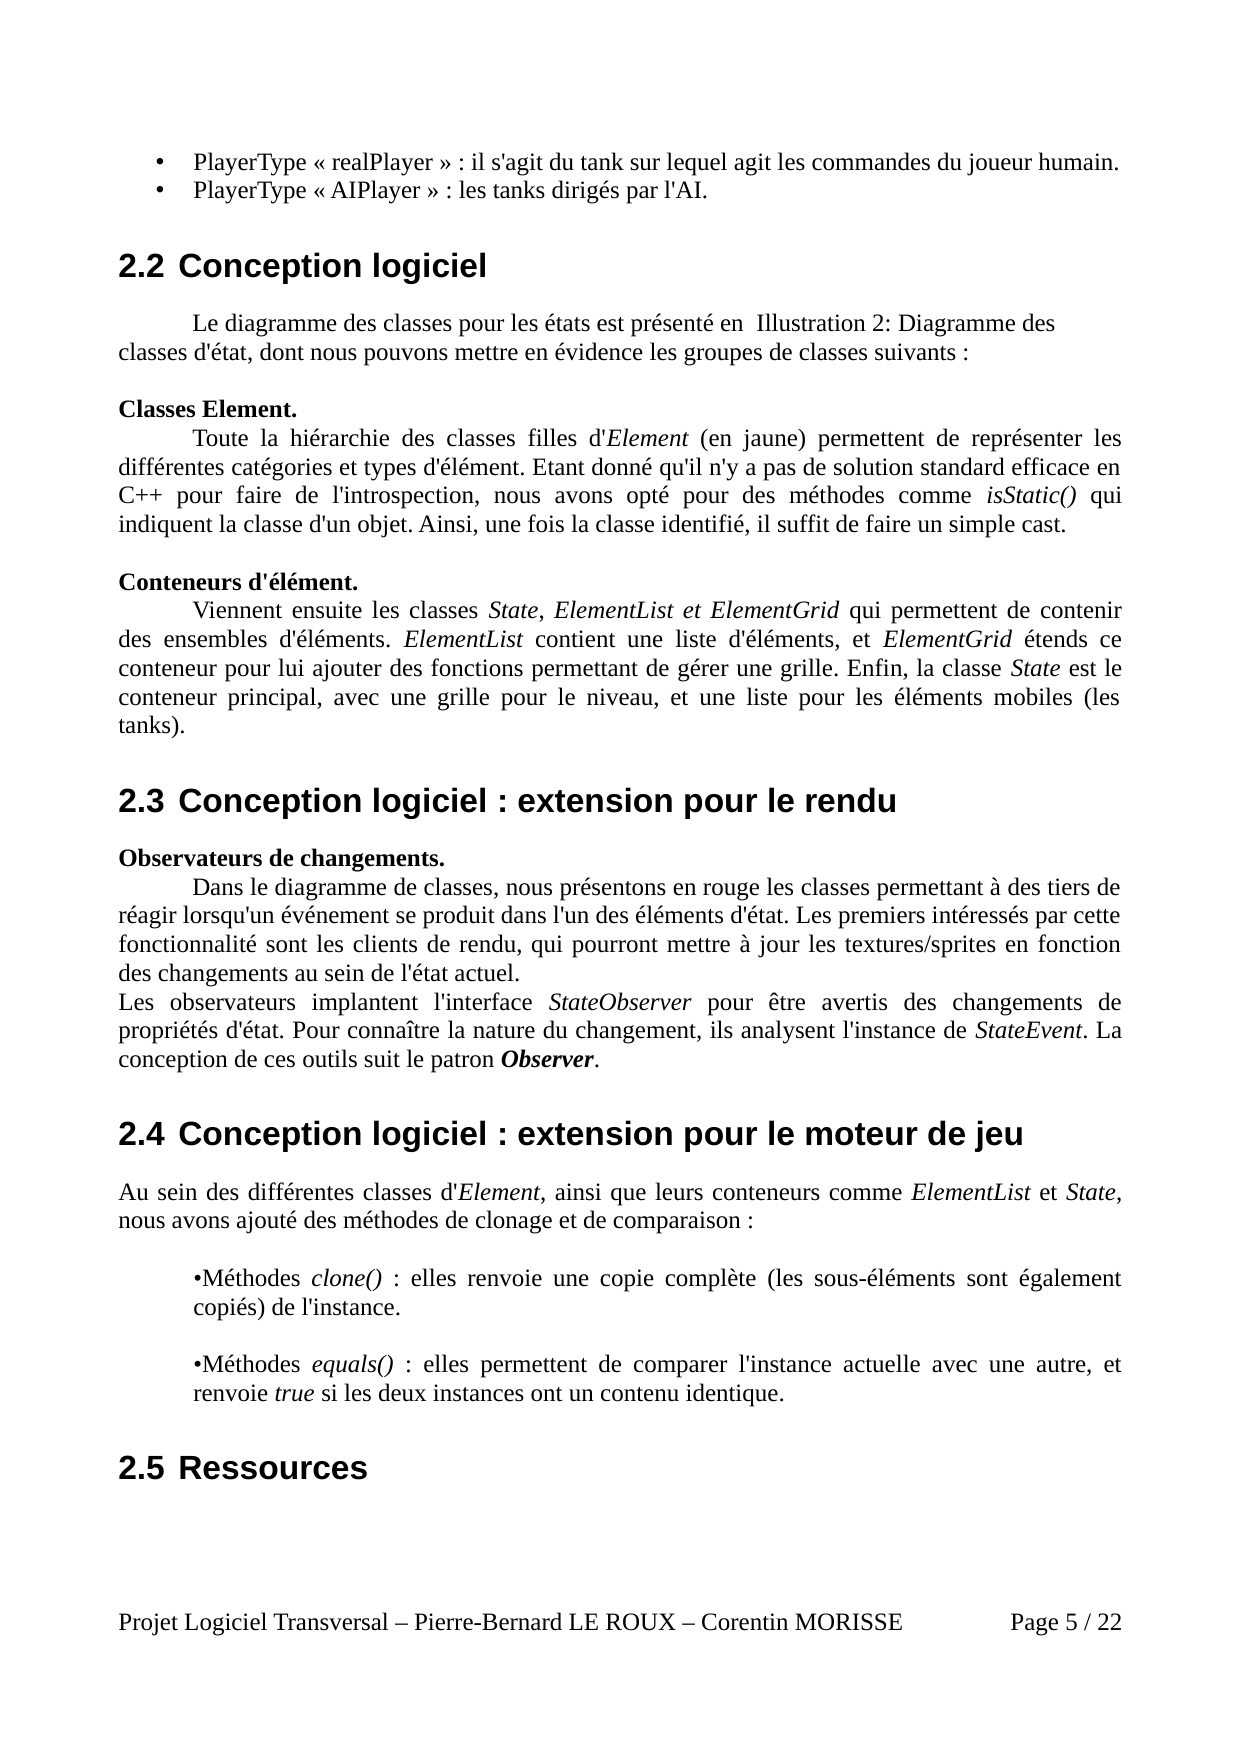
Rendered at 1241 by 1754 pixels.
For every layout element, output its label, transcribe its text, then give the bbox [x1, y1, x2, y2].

text Classes Element. [118, 394, 1122, 423]
subtitle Conception logiciel : extension pour le moteur de jeu [118, 1114, 1122, 1153]
text •Méthodes clone() : elles renvoie une copie complète (les sous-éléments sont également copiés) de l'instance. [193, 1263, 1122, 1320]
subtitle Conception logiciel [118, 246, 1122, 284]
text Conteneurs d'élément. [118, 567, 1122, 596]
text Au sein des différentes classes d'Element, ainsi que leurs conteneurs comme ElementList et State, nous avons ajouté des méthodes de clonage et de comparaison : [118, 1177, 1122, 1234]
subtitle Ressources [118, 1448, 1122, 1487]
list PlayerType « AIPlayer » : les tanks dirigés par l'AI. [156, 176, 1122, 204]
text Dans le diagramme de classes, nous présentons en rouge les classes permettant à des tiers de réagir lorsqu'un événement se produit dans l'un des éléments d'état. Les premiers intéressés par cette fonctionnalité sont les clients de rendu, qui pourront mettre à jour les textures/sprites en fonction des changements au sein de l'état actuel. [118, 872, 1122, 987]
text Le diagramme des classes pour les états est présenté en Illustration 2: Diagramme des classes d'état, dont nous pouvons mettre en évidence les groupes de classes suivants : [118, 308, 1122, 366]
text Toute la hiérarchie des classes filles d'Element (en jaune) permettent de représenter les différentes catégories et types d'élément. Etant donné qu'il n'y a pas de solution standard efficace en C++ pour faire de l'introspection, nous avons opté pour des méthodes comme isStatic() qui indiquent la classe d'un objet. Ainsi, une fois la classe identifié, il suffit de faire un simple cast. [118, 423, 1122, 538]
text Viennent ensuite les classes State, ElementList et ElementGrid qui permettent de contenir des ensembles d'éléments. ElementList contient une liste d'éléments, et ElementGrid étends ce conteneur pour lui ajouter des fonctions permettant de gérer une grille. Enfin, la classe State est le conteneur principal, avec une grille pour le niveau, et une liste pour les éléments mobiles (les tanks). [118, 596, 1122, 739]
text Les observateurs implantent l'interface StateObserver pour être avertis des changements de propriétés d'état. Pour connaître la nature du changement, ils analysent l'instance de StateEvent. La conception de ces outils suit le patron Observer. [118, 987, 1122, 1073]
list PlayerType « realPlayer » : il s'agit du tank sur lequel agit les commandes du joueur humain. [156, 147, 1122, 176]
text •Méthodes equals() : elles permettent de comparer l'instance actuelle avec une autre, et renvoie true si les deux instances ont un contenu identique. [193, 1349, 1122, 1407]
text Observateurs de changements. [118, 843, 1122, 872]
subtitle Conception logiciel : extension pour le rendu [118, 781, 1122, 819]
